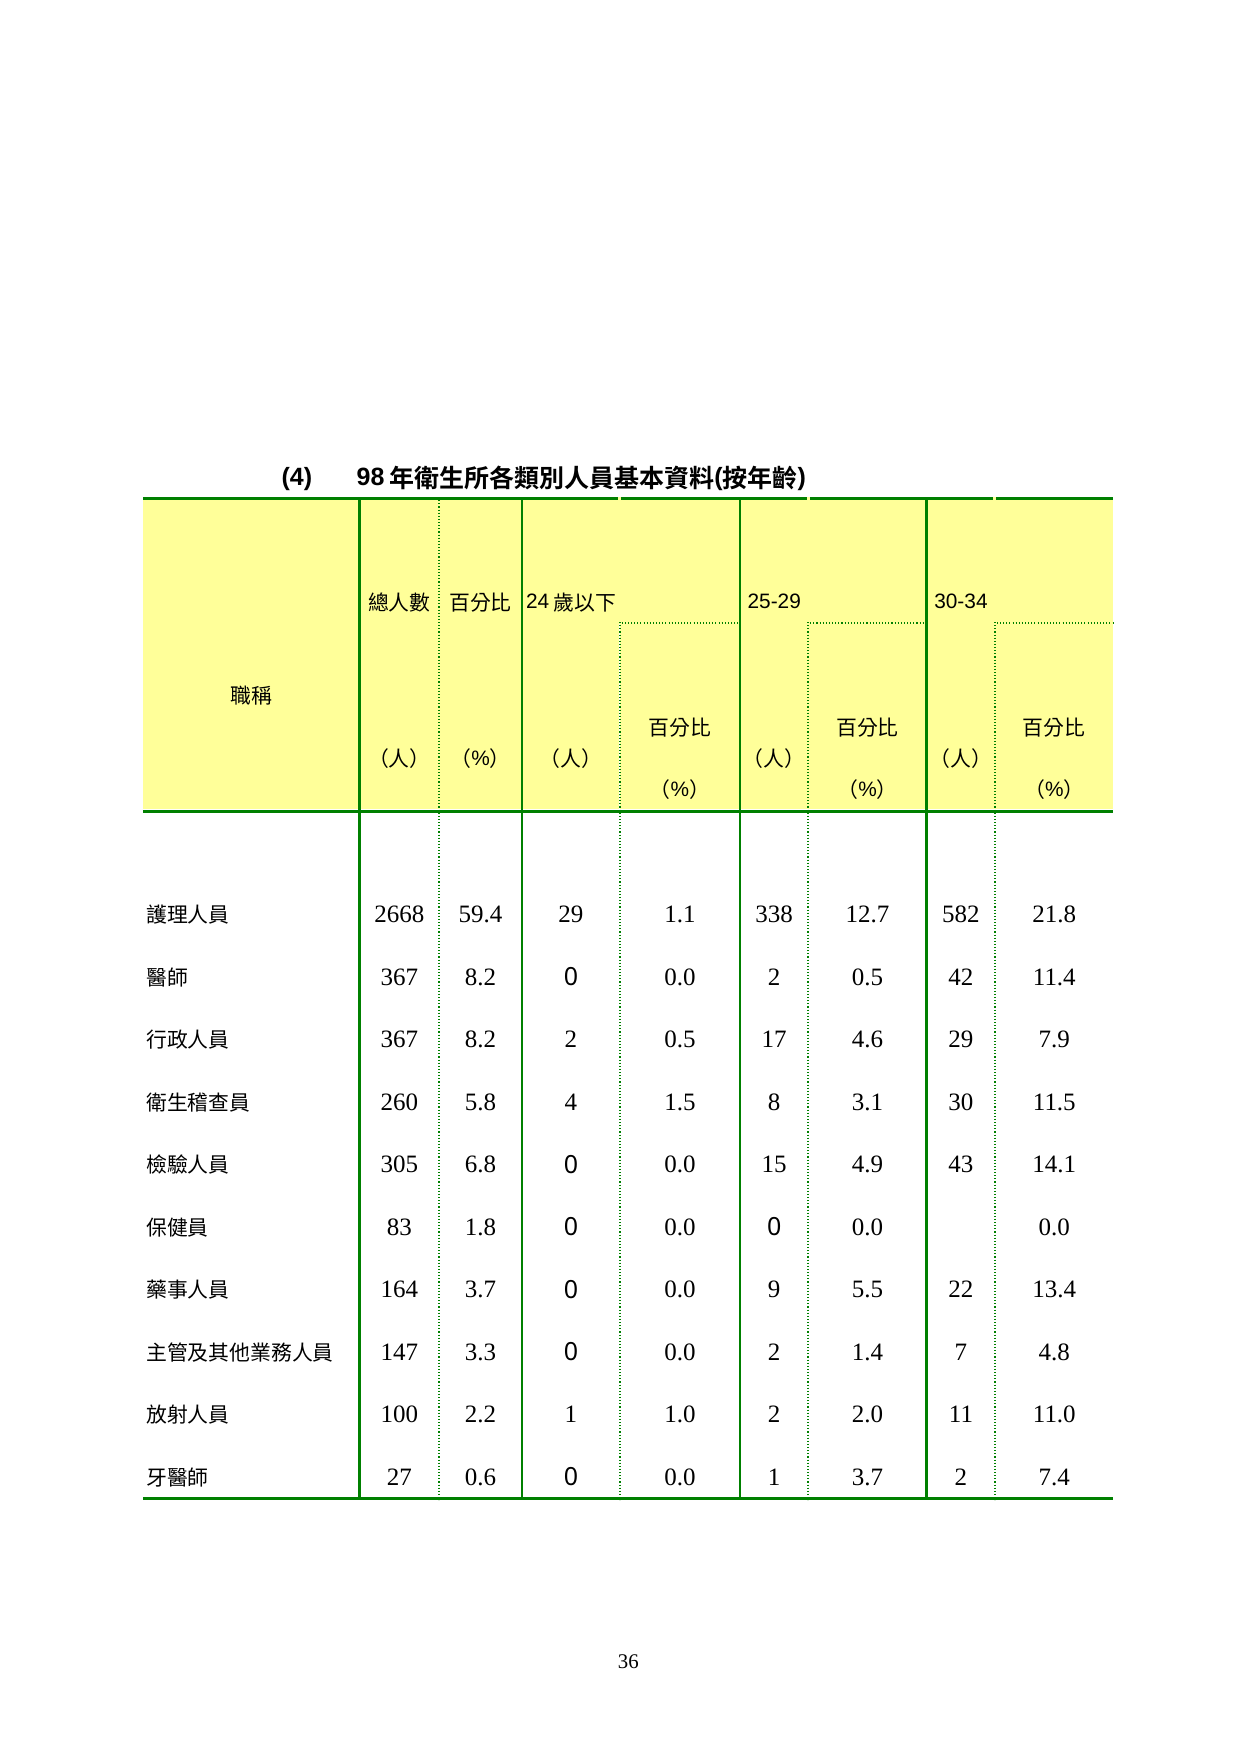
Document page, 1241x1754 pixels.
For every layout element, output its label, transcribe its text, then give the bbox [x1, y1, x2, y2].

table_header 百分比 [439, 500, 521, 622]
table_cell 8.2 [439, 935, 521, 997]
table_cell 4.9 [808, 1122, 925, 1184]
table_cell 2 [741, 1310, 808, 1372]
table_cell （%） [439, 622, 521, 809]
table_cell 147 [361, 1310, 439, 1372]
table_cell 行政人員 [143, 997, 358, 1059]
table_cell 0.0 [995, 1185, 1113, 1247]
table_cell 護理人員 [143, 813, 358, 934]
table_header [996, 500, 1113, 622]
table_cell 338 [741, 813, 808, 934]
table_cell 0.0 [620, 1185, 739, 1247]
table_cell 29 [928, 997, 995, 1059]
table_cell 4 [523, 1060, 619, 1122]
table_cell 260 [361, 1060, 439, 1122]
table_cell 1.8 [439, 1185, 521, 1247]
table_cell 醫師 [143, 935, 358, 997]
table_cell 1.5 [620, 1060, 739, 1122]
table_cell 百分比（%） [808, 622, 925, 809]
table_header 24歲以下 [523, 500, 618, 622]
table_cell 保健員 [143, 1185, 358, 1247]
table_cell 27 [361, 1435, 439, 1497]
table_cell 2 [741, 935, 808, 997]
table_cell 5.8 [439, 1060, 521, 1122]
table_cell 3.1 [808, 1060, 925, 1122]
table_cell 367 [361, 997, 439, 1059]
table_cell 1.4 [808, 1310, 925, 1372]
table_cell （人） [361, 622, 439, 809]
table_cell 0.0 [620, 935, 739, 997]
table_cell 4.8 [995, 1310, 1113, 1372]
table_cell 1 [741, 1435, 808, 1497]
table_cell 7 [928, 1310, 995, 1372]
table_cell 8 [741, 1060, 808, 1122]
table_cell 1.0 [620, 1372, 739, 1434]
table_cell 0.0 [808, 1185, 925, 1247]
table_cell 主管及其他業務人員 [143, 1310, 358, 1372]
list 98年衛生所各類別人員基本資料(按年齡) [150, 434, 1106, 497]
table_header 25-29 [741, 500, 807, 622]
table_cell 百分比（%） [995, 622, 1113, 809]
table_cell 2 [741, 1372, 808, 1434]
table_cell （人） [523, 622, 619, 809]
table_cell 11.5 [995, 1060, 1113, 1122]
table_cell 17 [741, 997, 808, 1059]
table_cell 11.0 [995, 1372, 1113, 1434]
table_header [810, 500, 925, 622]
table_cell 11.4 [995, 935, 1113, 997]
table_cell 藥事人員 [143, 1247, 358, 1309]
table_cell [928, 1185, 995, 1247]
table_cell 2 [523, 997, 619, 1059]
table_cell 2.0 [808, 1372, 925, 1434]
table_cell 582 [928, 813, 995, 934]
table_cell 0.5 [808, 935, 925, 997]
table_cell 9 [741, 1247, 808, 1309]
table_cell 0 [523, 1247, 619, 1309]
table_cell 29 [523, 813, 619, 934]
table_cell 42 [928, 935, 995, 997]
table_cell 2.2 [439, 1372, 521, 1434]
table_cell 305 [361, 1122, 439, 1184]
table_cell 0.5 [620, 997, 739, 1059]
table_cell 3.7 [808, 1435, 925, 1497]
table_cell 牙醫師 [143, 1435, 358, 1497]
table_cell 100 [361, 1372, 439, 1434]
table_cell 0 [523, 935, 619, 997]
table_cell 14.1 [995, 1122, 1113, 1184]
table_cell 0 [523, 1435, 619, 1497]
table_cell 11 [928, 1372, 995, 1434]
table_cell 3.7 [439, 1247, 521, 1309]
table_cell 22 [928, 1247, 995, 1309]
table_cell 0.6 [439, 1435, 521, 1497]
table_cell 367 [361, 935, 439, 997]
table_cell 百分比（%） [620, 622, 739, 809]
table_cell 2668 [361, 813, 439, 934]
table_cell 30 [928, 1060, 995, 1122]
table_cell 15 [741, 1122, 808, 1184]
table_cell 2 [928, 1435, 995, 1497]
table_cell 0.0 [620, 1247, 739, 1309]
table_cell 7.9 [995, 997, 1113, 1059]
table_cell 1.1 [620, 813, 739, 934]
table_cell 0 [741, 1185, 808, 1247]
table_cell 0 [523, 1310, 619, 1372]
table_cell 12.7 [808, 813, 925, 934]
table_cell 13.4 [995, 1247, 1113, 1309]
table_cell 5.5 [808, 1247, 925, 1309]
table_cell 21.8 [995, 813, 1113, 934]
table_cell 7.4 [995, 1435, 1113, 1497]
table_cell 6.8 [439, 1122, 521, 1184]
table_cell 0 [523, 1185, 619, 1247]
table_cell 1 [523, 1372, 619, 1434]
table_header 職稱 [143, 500, 358, 809]
table_header 總人數 [361, 500, 439, 622]
table_cell 8.2 [439, 997, 521, 1059]
table_cell 0.0 [620, 1310, 739, 1372]
table_cell （人） [928, 622, 995, 809]
table_cell 0.0 [620, 1122, 739, 1184]
table_cell 3.3 [439, 1310, 521, 1372]
table_cell （人） [741, 622, 808, 809]
table_cell 衛生稽查員 [143, 1060, 358, 1122]
table_cell 4.6 [808, 997, 925, 1059]
table_header 30-34 [928, 500, 993, 622]
table_cell 0.0 [620, 1435, 739, 1497]
table_cell 83 [361, 1185, 439, 1247]
table_cell 0 [523, 1122, 619, 1184]
table_cell 59.4 [439, 813, 521, 934]
table_cell 放射人員 [143, 1372, 358, 1434]
table_cell 檢驗人員 [143, 1122, 358, 1184]
table_header [621, 500, 739, 622]
table_cell 43 [928, 1122, 995, 1184]
table_cell 164 [361, 1247, 439, 1309]
